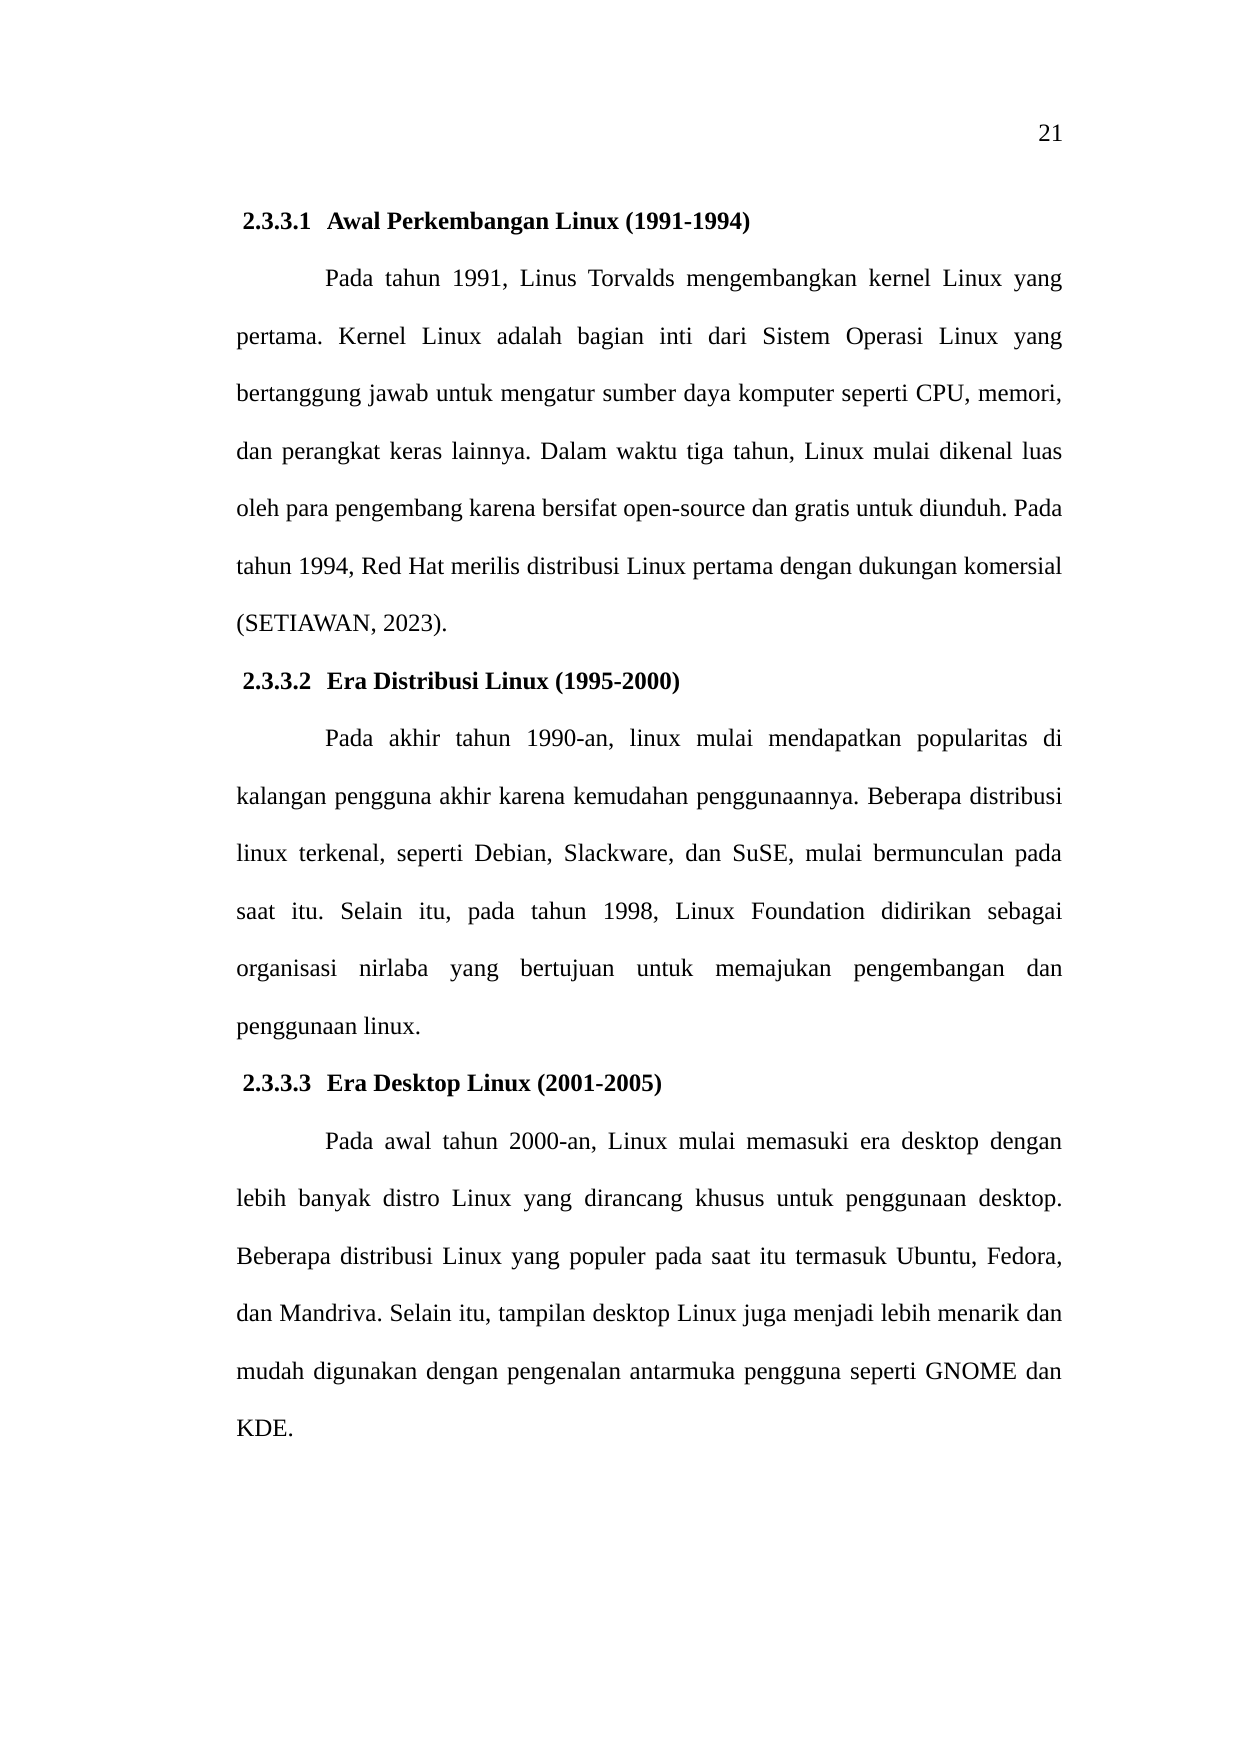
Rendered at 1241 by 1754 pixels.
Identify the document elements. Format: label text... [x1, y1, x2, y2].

subtitle Awal Perkembangan Linux (1991-1994) [236, 206, 1063, 235]
text Pada awal tahun 2000-an, Linux mulai memasuki era desktop dengan lebih banyak distro Linux yang dirancang khusus untuk penggunaan desktop. Beberapa distribusi Linux yang populer pada saat itu termasuk Ubuntu, Fedora, dan Mandriva. Selain itu, tampilan desktop Linux juga menjadi lebih menarik dan mudah digunakan dengan pengenalan antarmuka pengguna seperti GNOME dan KDE. [236, 1126, 1063, 1442]
subtitle Era Distribusi Linux (1995-2000) [236, 666, 1063, 695]
subtitle Era Desktop Linux (2001-2005) [236, 1068, 1063, 1097]
text Pada akhir tahun 1990-an, linux mulai mendapatkan popularitas di kalangan pengguna akhir karena kemudahan penggunaannya. Beberapa distribusi linux terkenal, seperti Debian, Slackware, dan SuSE, mulai bermunculan pada saat itu. Selain itu, pada tahun 1998, Linux Foundation didirikan sebagai organisasi nirlaba yang bertujuan untuk memajukan pengembangan dan penggunaan linux. [236, 723, 1063, 1040]
text Pada tahun 1991, Linus Torvalds mengembangkan kernel Linux yang pertama. Kernel Linux adalah bagian inti dari Sistem Operasi Linux yang bertanggung jawab untuk mengatur sumber daya komputer seperti CPU, memori, dan perangkat keras lainnya. Dalam waktu tiga tahun, Linux mulai dikenal luas oleh para pengembang karena bersifat open-source dan gratis untuk diunduh. Pada tahun 1994, Red Hat merilis distribusi Linux pertama dengan dukungan komersial (SETIAWAN, 2023)⁠. [236, 263, 1063, 637]
